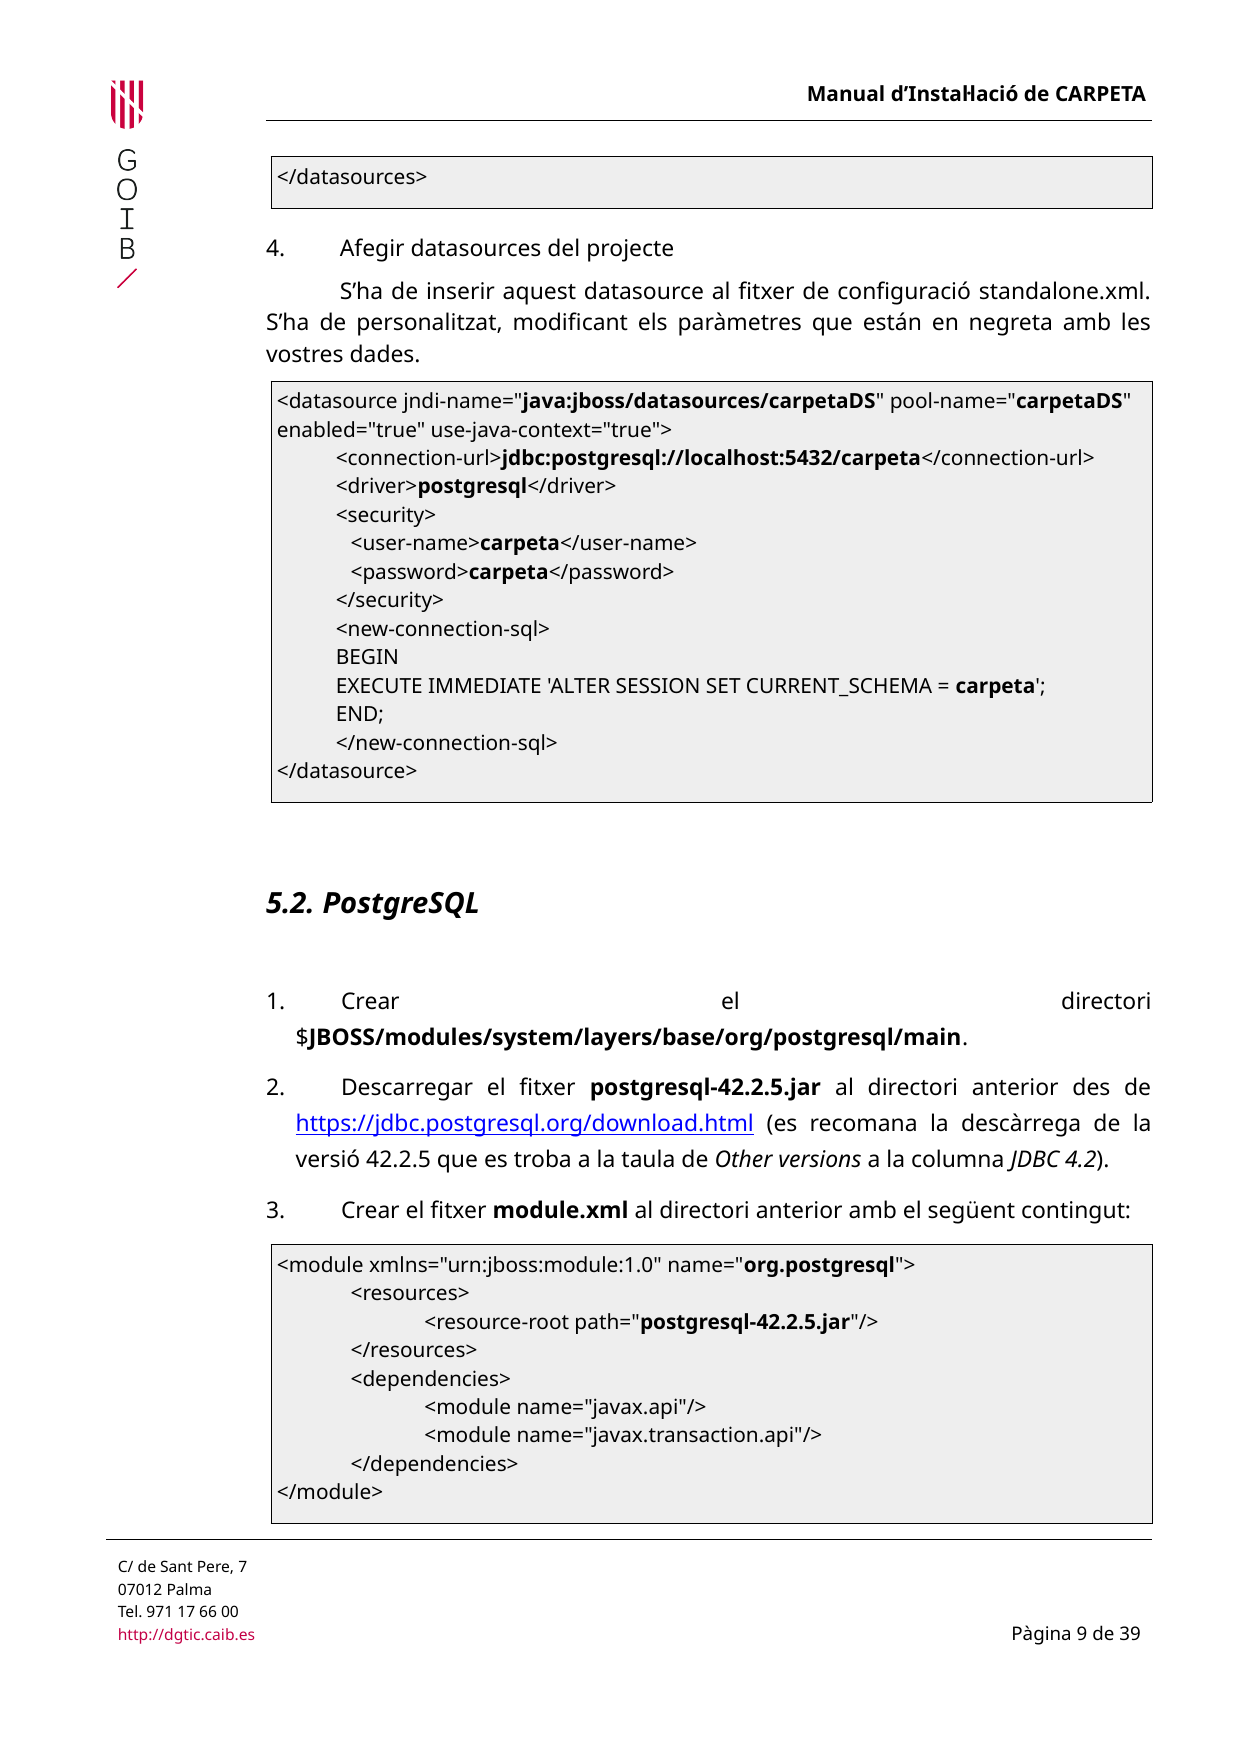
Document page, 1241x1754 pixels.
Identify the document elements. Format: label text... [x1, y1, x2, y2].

list Descarregar el fitxer postgresql-42.2.5.jar al directori anterior des de https://jdbc.postgresql.org/download.html (es recomana la descàrrega de la versió 42.2.5 que es troba a la taula de Other versions a la columna JDBC 4.2). [266, 1071, 1152, 1174]
subtitle PostgreSQL [266, 882, 1152, 922]
list Crear el fitxer module.xml al directori anterior amb el següent contingut: [266, 1193, 1152, 1225]
table_header <module xmlns="urn:jboss:module:1.0" name="org.postgresql"> <resources> <resource-root path="postgresql-42.2.5.jar"/> </resources> <dependencies> <module name="javax.api"/> <module name="javax.transaction.api"/> </dependencies> </module> [272, 1245, 1152, 1523]
picture [82, 57, 172, 319]
text 4. Afegir datasources del projecte [266, 232, 1152, 263]
text S’ha de inserir aquest datasource al fitxer de configuració standalone.xml. S’ha de personalitzat, modificant els paràmetres que están en negreta amb les vostres dades. [266, 275, 1152, 369]
table_header <datasource jndi-name="java:jboss/datasources/carpetaDS" pool-name="carpetaDS" enabled="true" use-java-context="true"> <connection-url>jdbc:postgresql://localhost:5432/carpeta</connection-url> <driver>postgresql</driver> <security> <user-name>carpeta</user-name> <password>carpeta</password> </security> <new-connection-sql> BEGIN EXECUTE IMMEDIATE 'ALTER SESSION SET CURRENT_SCHEMA = carpeta'; END; </new-connection-sql> </datasource> [272, 382, 1152, 802]
list Crear el directori $JBOSS/modules/system/layers/base/org/postgresql/main. [266, 985, 1152, 1052]
table_header </datasources> [272, 157, 1152, 208]
